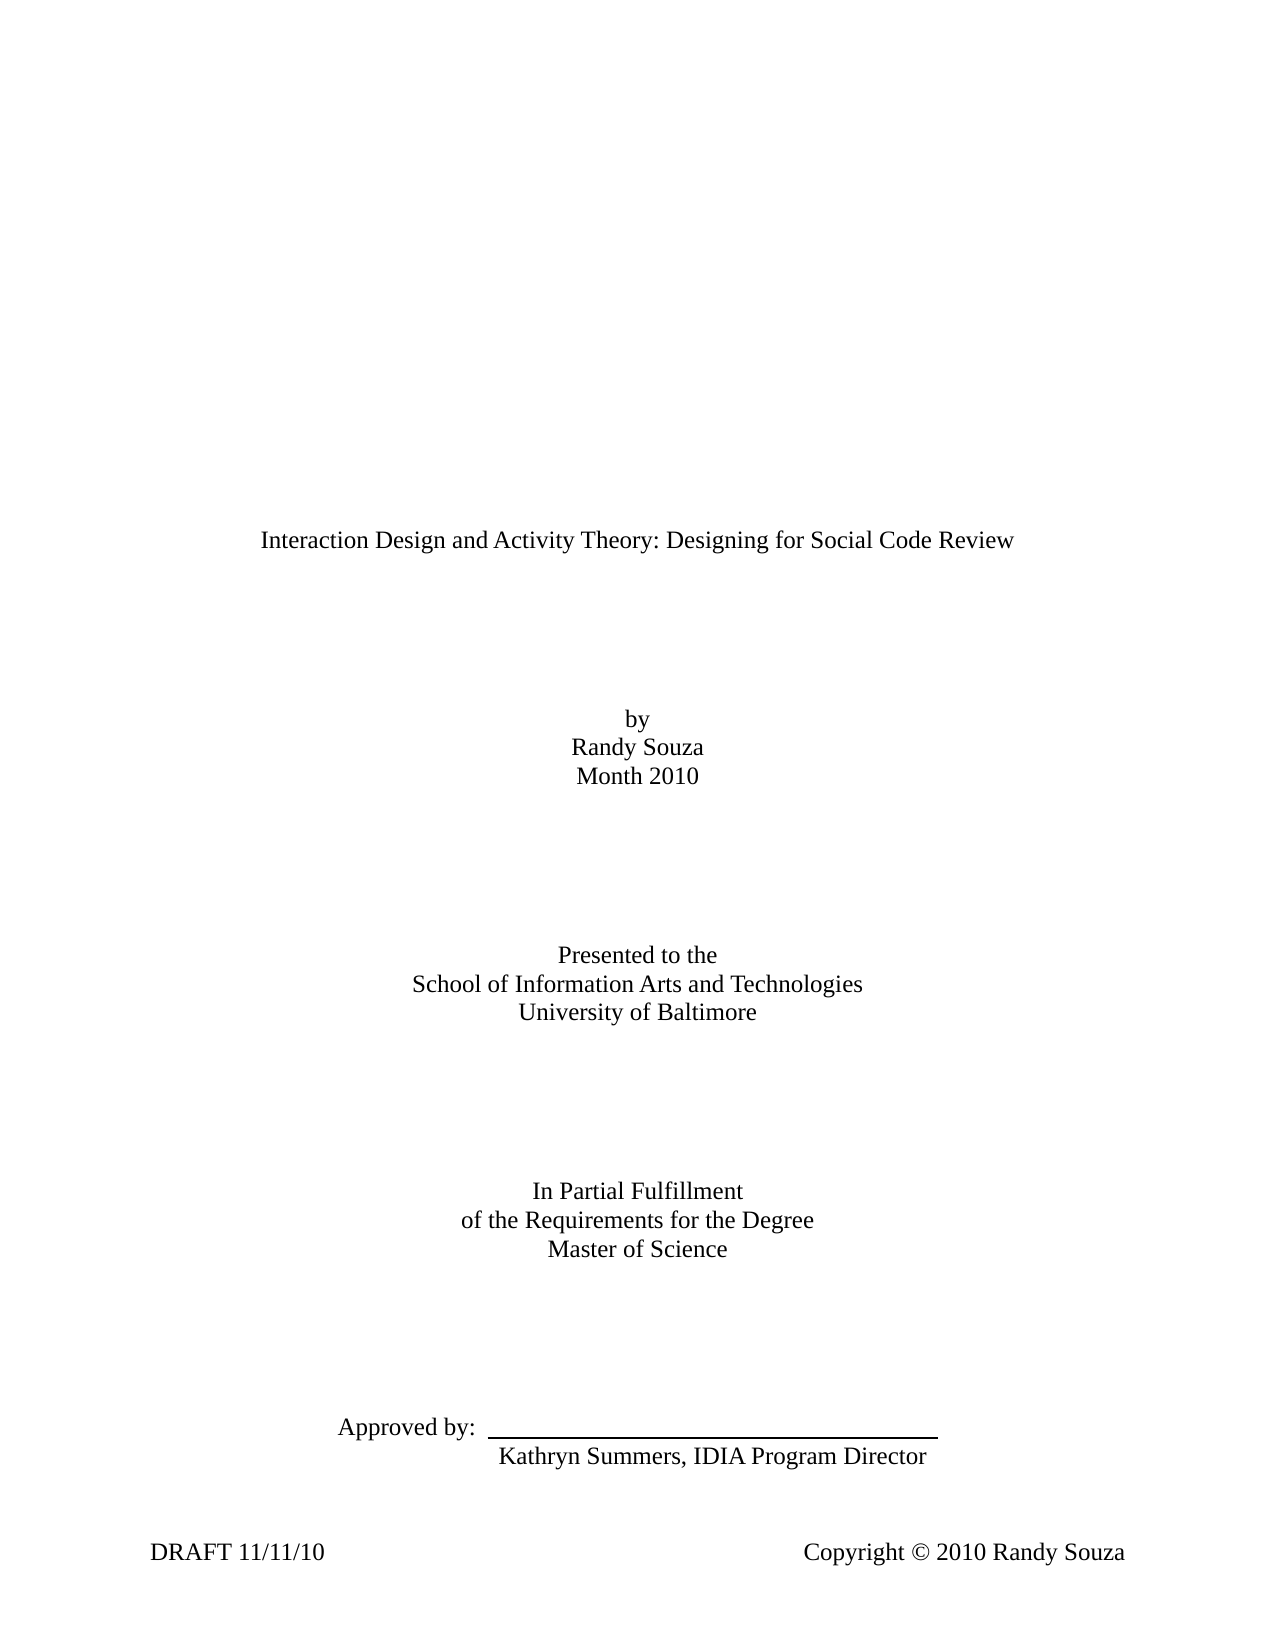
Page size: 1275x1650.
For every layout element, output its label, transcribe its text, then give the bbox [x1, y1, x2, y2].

text Presented to the [150, 940, 1125, 969]
text by [150, 704, 1125, 732]
text Master of Science [150, 1234, 1125, 1262]
text Month 2010 [150, 761, 1125, 790]
text School of Information Arts and Technologies [150, 969, 1125, 997]
text Randy Souza [150, 732, 1125, 761]
text University of Baltimore [150, 997, 1125, 1026]
text Approved by: [150, 1412, 1125, 1441]
text Interaction Design and Activity Theory: Designing for Social Code Review [150, 525, 1125, 554]
text Kathryn Summers, IDIA Program Director [150, 1441, 1125, 1470]
text of the Requirements for the Degree [150, 1205, 1125, 1234]
text In Partial Fulfillment [150, 1176, 1125, 1205]
